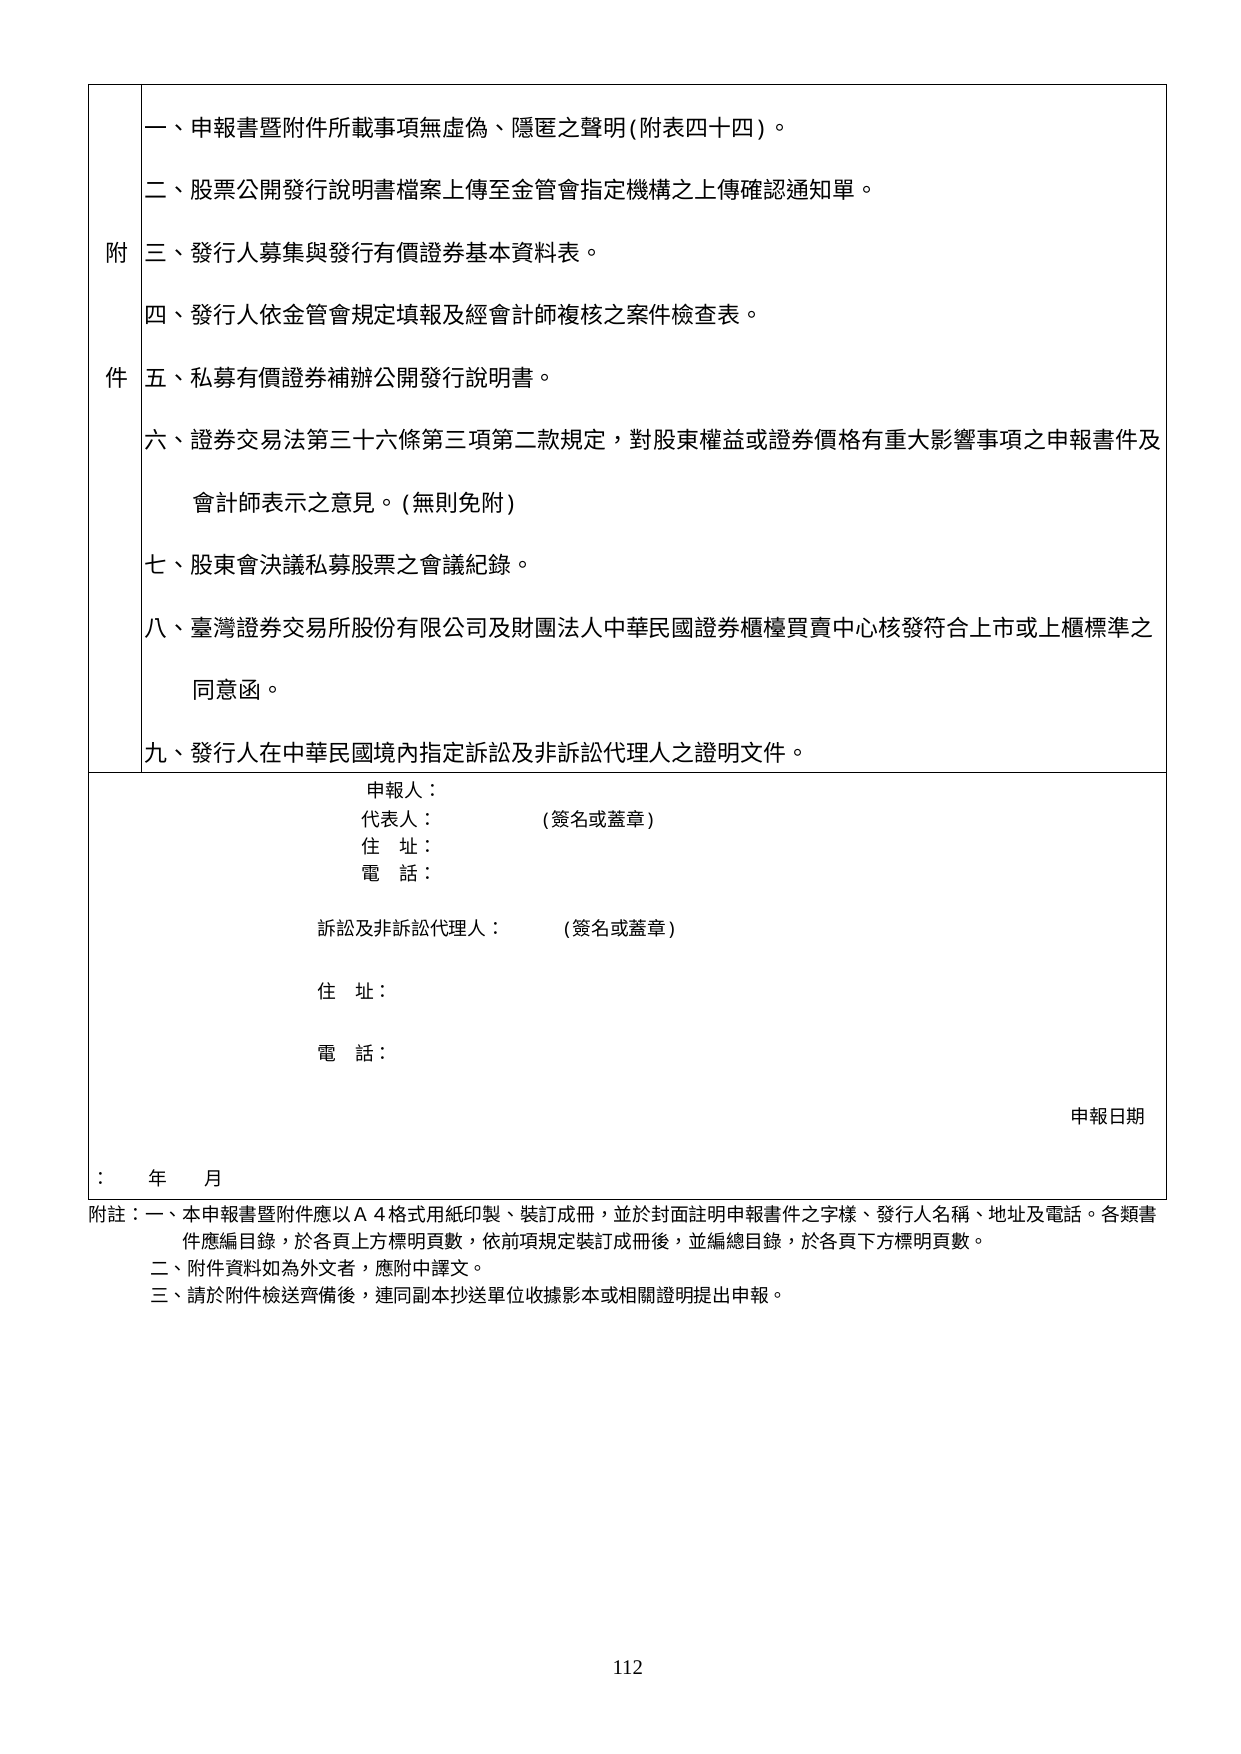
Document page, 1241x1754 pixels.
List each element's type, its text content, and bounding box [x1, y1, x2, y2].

table_cell 附 件 [89, 85, 141, 772]
text 二、附件資料如為外文者，應附中譯文。 [89, 1254, 1166, 1281]
table_cell 申報人： 代表人： (簽名或蓋章) 住 址： 電 話： 訴訟及非訴訟代理人： (簽名或蓋章) 住 址： 電 話： 申報日期： 年 月 [89, 773, 1166, 1198]
table_cell 一、申報書暨附件所載事項無虛偽、隱匿之聲明(附表四十四)。 二、股票公開發行說明書檔案上傳至金管會指定機構之上傳確認通知單。 三、發行人募集與發行有價證券基本資料表。 四、發行人依金管會規定填報及經會計師複核之案件檢查表。 五、私募有價證券補辦公開發行說明書。 六、證券交易法第三十六條第三項第二款規定，對股東權益或證券價格有重大影響事項之申報書件及會計師表示之意見。(無則免附) 七、股東會決議私募股票之會議紀錄。 八、臺灣證券交易所股份有限公司及財團法人中華民國證券櫃檯買賣中心核發符合上市或上櫃標準之同意函。 九、發行人在中華民國境內指定訴訟及非訴訟代理人之證明文件。 [142, 85, 1166, 772]
text 三、請於附件檢送齊備後，連同副本抄送單位收據影本或相關證明提出申報。 [89, 1281, 1166, 1308]
text 附註：一、本申報書暨附件應以Ａ４格式用紙印製、裝訂成冊，並於封面註明申報書件之字樣、發行人名稱、地址及電話。各類書件應編目錄，於各頁上方標明頁數，依前項規定裝訂成冊後，並編總目錄，於各頁下方標明頁數。 [89, 1200, 1166, 1254]
